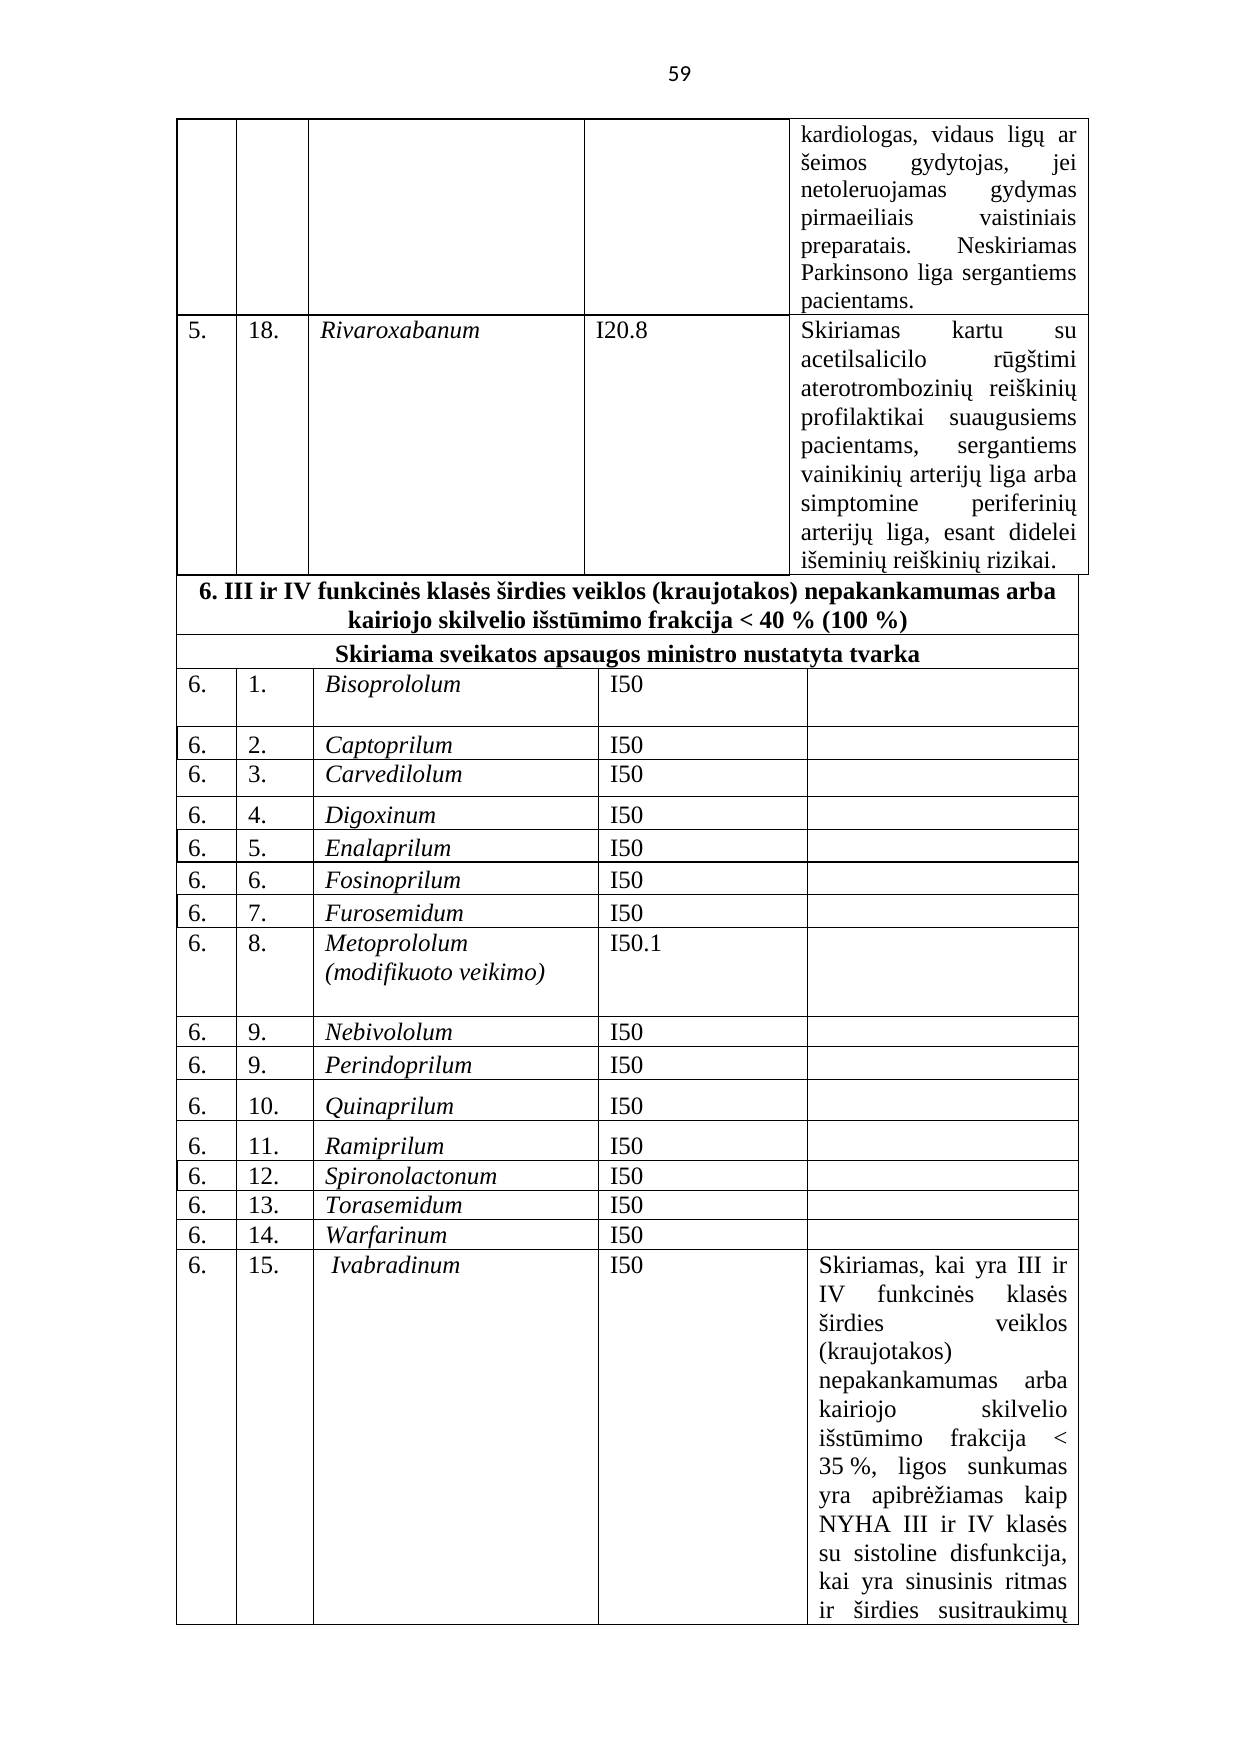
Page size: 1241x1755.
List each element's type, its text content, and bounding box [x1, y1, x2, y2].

table_cell [1109, 1190, 1123, 1219]
table_cell I50 [599, 669, 807, 726]
table_cell [1093, 574, 1099, 634]
table_cell 1. [237, 669, 313, 726]
table_cell 2. [237, 727, 313, 758]
table_cell Skiriamas kartu su acetilsalicilo rūgštimi aterotrombozinių reiškinių profilaktikai suaugusiems pacientams, sergantiems vainikinių arterijų liga arba simptomine periferinių arterijų liga, esant didelei išeminių reiškinių rizikai. [790, 315, 1088, 574]
table_cell [1093, 861, 1099, 894]
table_cell [1109, 118, 1123, 313]
table_cell [178, 120, 236, 313]
table_cell [1103, 1249, 1109, 1624]
table_cell [1099, 1079, 1103, 1120]
table_cell 11. [237, 1121, 313, 1160]
table_cell [1099, 927, 1103, 1016]
table_cell [1109, 796, 1123, 829]
table_cell [1093, 927, 1099, 1016]
table_cell [1084, 1046, 1088, 1079]
table_cell [1088, 861, 1093, 894]
table_cell [1103, 1120, 1109, 1160]
table_cell [1109, 1160, 1123, 1189]
table_cell [1084, 861, 1088, 894]
table_cell 6. [237, 863, 313, 894]
table_cell Rivaroxabanum [309, 316, 584, 574]
table_cell [1093, 894, 1099, 927]
table_cell [1088, 634, 1093, 668]
table_cell 12. [237, 1161, 313, 1189]
table_cell [808, 1080, 1078, 1120]
table_cell I20.8 [585, 316, 789, 574]
table_cell [1089, 314, 1093, 574]
table_cell 6. III ir IV funkcinės klasės širdies veiklos (kraujotakos) nepakankamumas arba kairiojo skilvelio išstūmimo frakcija < 40 % (100 %) [177, 575, 1078, 634]
table_cell [1088, 574, 1093, 634]
table_cell I50 [599, 1080, 807, 1120]
table_cell [1084, 759, 1088, 796]
table_cell [1093, 829, 1099, 861]
table_cell I50 [599, 1121, 807, 1160]
table_cell [1099, 668, 1103, 726]
table_cell [1084, 1079, 1088, 1120]
table_cell [1109, 634, 1123, 668]
table_cell Furosemidum [314, 895, 598, 927]
table_cell 6. [177, 760, 236, 796]
table_cell Digoxinum [314, 797, 598, 829]
table_cell [1103, 1016, 1109, 1046]
table_cell [1084, 927, 1088, 1016]
table_cell [1103, 1190, 1109, 1219]
table_cell 6. [177, 928, 236, 1016]
table_cell [1093, 668, 1099, 726]
table_cell [1099, 634, 1103, 668]
table_cell [1109, 829, 1123, 861]
table_cell [1084, 1120, 1088, 1160]
table_cell [808, 928, 1078, 1016]
table_cell 6. [178, 1161, 236, 1189]
table_cell Skiriamas, kai yra III ir IV funkcinės klasės širdies veiklos (kraujotakos) nepakankamumas arba kairiojo skilvelio išstūmimo frakcija < 35 %, ligos sunkumas yra apibrėžiamas kaip NYHA III ir IV klasės su sistoline disfunkcija, kai yra sinusinis ritmas ir širdies susitraukimų [808, 1250, 1078, 1624]
table_cell [1079, 894, 1083, 927]
table_cell 6. [177, 669, 236, 726]
table_cell 6. [178, 727, 236, 758]
table_cell [1109, 1249, 1123, 1624]
table_cell [1079, 796, 1083, 829]
table_cell [1089, 118, 1093, 313]
table_cell Metoprololum (modifikuoto veikimo) [314, 928, 598, 1016]
table_cell Fosinoprilum [314, 863, 598, 894]
table_cell [1088, 759, 1093, 796]
table_cell [1099, 1219, 1103, 1249]
table_cell [1079, 1190, 1083, 1219]
table_cell [1099, 861, 1103, 894]
table_cell [808, 1047, 1078, 1079]
table_cell [1084, 575, 1088, 634]
table_cell [1099, 1190, 1103, 1219]
table_cell 7. [237, 895, 313, 927]
table_cell [1084, 829, 1088, 861]
table_cell Warfarinum [314, 1220, 598, 1249]
table_cell 9. [237, 1017, 313, 1046]
table_cell [309, 120, 584, 313]
table_cell Ivabradinum [314, 1250, 598, 1624]
table_cell [1079, 829, 1083, 861]
table_cell 6. [177, 797, 236, 829]
table_cell Captoprilum [314, 727, 598, 758]
table_cell [1093, 314, 1099, 574]
table_cell I50.1 [599, 928, 807, 1016]
table_cell [1084, 1190, 1088, 1219]
table_cell [1088, 1079, 1093, 1120]
table_cell 6. [177, 1047, 236, 1079]
table_cell [1088, 1190, 1093, 1219]
table_cell [808, 1017, 1078, 1046]
table_cell [1088, 1016, 1093, 1046]
table_cell [1079, 927, 1083, 1016]
table_cell [1099, 829, 1103, 861]
table_cell [1079, 861, 1083, 894]
table_cell [808, 1161, 1078, 1189]
table_cell [808, 760, 1078, 796]
table_cell [808, 863, 1078, 894]
table_cell [1084, 894, 1088, 927]
table_cell I50 [599, 830, 807, 861]
table_cell I50 [599, 797, 807, 829]
table_cell [808, 1121, 1078, 1160]
table_cell [1084, 1249, 1088, 1624]
table_cell [1109, 1016, 1123, 1046]
table_cell Nebivololum [314, 1017, 598, 1046]
table_cell 6. [177, 1080, 236, 1120]
table_cell [1084, 668, 1088, 726]
table_cell I50 [599, 1191, 807, 1219]
table_cell 5. [237, 830, 313, 861]
table_cell I50 [599, 863, 807, 894]
table_cell [1099, 118, 1103, 313]
table_cell [1084, 1016, 1088, 1046]
table_cell Bisoprololum [314, 669, 598, 726]
table_cell I50 [599, 1017, 807, 1046]
table_cell I50 [599, 895, 807, 927]
table_cell [1093, 118, 1099, 313]
table_cell [1079, 1120, 1083, 1160]
table_cell [1093, 759, 1099, 796]
table_cell [1099, 1249, 1103, 1624]
table_cell [1109, 861, 1123, 894]
table_cell [1088, 1249, 1093, 1624]
table_cell I50 [599, 1161, 807, 1189]
table_cell [1109, 1079, 1123, 1120]
table_cell [1103, 829, 1109, 861]
table_cell 14. [237, 1220, 313, 1249]
table_cell [1103, 726, 1109, 758]
table_cell [1088, 1046, 1093, 1079]
table_cell 6. [177, 1191, 236, 1219]
table_cell [1109, 1120, 1123, 1160]
table_cell I50 [599, 1220, 807, 1249]
table_cell 6. [177, 1220, 236, 1249]
table_cell [1084, 1160, 1088, 1189]
table_cell [1079, 759, 1083, 796]
table_cell [1088, 726, 1093, 758]
table_cell Enalaprilum [314, 830, 598, 861]
table_cell [1079, 1249, 1083, 1624]
table_cell 6. [178, 895, 236, 927]
table_cell [1109, 759, 1123, 796]
table_cell [808, 797, 1078, 829]
table_cell [1103, 1046, 1109, 1079]
table_cell [1099, 759, 1103, 796]
table_cell 6. [177, 1121, 236, 1160]
table_cell [1088, 668, 1093, 726]
table_cell [1088, 1120, 1093, 1160]
table_cell [237, 120, 308, 313]
table_cell [1109, 1046, 1123, 1079]
table_cell I50 [599, 1047, 807, 1079]
table_cell [1088, 796, 1093, 829]
table_cell 10. [237, 1080, 313, 1120]
table_cell [1103, 1219, 1109, 1249]
table_cell 13. [237, 1191, 313, 1219]
table_cell 8. [237, 928, 313, 1016]
table_cell 6. [178, 830, 236, 861]
table_cell I50 [599, 727, 807, 758]
table_cell [1103, 759, 1109, 796]
table_cell [808, 1220, 1078, 1249]
table_cell [1079, 575, 1083, 634]
table_cell [1093, 1190, 1099, 1219]
table_cell [1079, 1219, 1083, 1249]
table_cell [1103, 861, 1109, 894]
table_cell [1103, 118, 1109, 313]
table_cell [1088, 829, 1093, 861]
table_cell [1084, 726, 1088, 758]
table_cell [1093, 634, 1099, 668]
table_cell 6. [177, 1250, 236, 1624]
table_cell 6. [177, 863, 236, 894]
table_cell [1079, 1079, 1083, 1120]
table_cell [585, 120, 789, 313]
table_cell I50 [599, 1250, 807, 1624]
table_cell [1103, 314, 1109, 574]
table_cell 18. [237, 316, 308, 574]
table_cell [1099, 726, 1103, 758]
table_cell [1109, 927, 1123, 1016]
table_cell Ramiprilum [314, 1121, 598, 1160]
table_cell [1099, 894, 1103, 927]
table_cell [1103, 1160, 1109, 1189]
table_cell 15. [237, 1250, 313, 1624]
table_cell [1093, 1046, 1099, 1079]
table_cell [1088, 894, 1093, 927]
table_cell [1103, 1079, 1109, 1120]
table_cell [1099, 314, 1103, 574]
table_cell [1109, 668, 1123, 726]
table_cell [808, 895, 1078, 927]
table_cell [1088, 1219, 1093, 1249]
table_cell Perindoprilum [314, 1047, 598, 1079]
table_cell [1079, 726, 1083, 758]
table_cell [1103, 634, 1109, 668]
table_cell 3. [237, 760, 313, 796]
table_cell 5. [178, 316, 236, 574]
table_cell [1109, 726, 1123, 758]
table_cell [1093, 1016, 1099, 1046]
table_cell [1093, 1120, 1099, 1160]
table_cell [1084, 1219, 1088, 1249]
table_cell 9. [237, 1047, 313, 1079]
table_cell Spironolactonum [314, 1161, 598, 1189]
table_cell [1088, 1160, 1093, 1189]
table_cell [1093, 726, 1099, 758]
table_cell [1109, 574, 1123, 634]
table_cell Skiriama sveikatos apsaugos ministro nustatyta tvarka [177, 635, 1078, 668]
table_cell [1099, 796, 1103, 829]
table_cell [1079, 1016, 1083, 1046]
table_cell [1093, 1249, 1099, 1624]
table_cell [808, 1191, 1078, 1219]
table_cell [1093, 1219, 1099, 1249]
table_cell Quinaprilum [314, 1080, 598, 1120]
table_cell [1103, 574, 1109, 634]
table_cell [1109, 1219, 1123, 1249]
table_cell [1099, 1120, 1103, 1160]
table_cell [1093, 1160, 1099, 1189]
table_cell [1099, 1046, 1103, 1079]
table_cell kardiologas, vidaus ligų ar šeimos gydytojas, jei netoleruojamas gydymas pirmaeiliais vaistiniais preparatais. Neskiriamas Parkinsono liga sergantiems pacientams. [790, 119, 1088, 313]
table_cell [1079, 668, 1083, 726]
table_cell [1099, 574, 1103, 634]
table_cell [1103, 668, 1109, 726]
table_cell [1099, 1160, 1103, 1189]
table_cell Torasemidum [314, 1191, 598, 1219]
table_cell 6. [177, 1017, 236, 1046]
table_cell [1103, 796, 1109, 829]
table_cell [1079, 1046, 1083, 1079]
table_cell [808, 669, 1078, 726]
table_cell [1079, 1160, 1083, 1189]
table_cell [1084, 796, 1088, 829]
table_cell Carvedilolum [314, 760, 598, 796]
table_cell [808, 727, 1078, 758]
table_cell [1079, 634, 1083, 668]
table_cell [808, 830, 1078, 861]
table_cell [1088, 927, 1093, 1016]
table_cell [1093, 796, 1099, 829]
table_cell I50 [599, 760, 807, 796]
table_cell [1103, 927, 1109, 1016]
table_cell [1109, 894, 1123, 927]
table_cell [1103, 894, 1109, 927]
table_cell 4. [237, 797, 313, 829]
table_cell [1093, 1079, 1099, 1120]
table_cell [1099, 1016, 1103, 1046]
table_cell [1084, 634, 1088, 668]
table_cell [1109, 314, 1123, 574]
